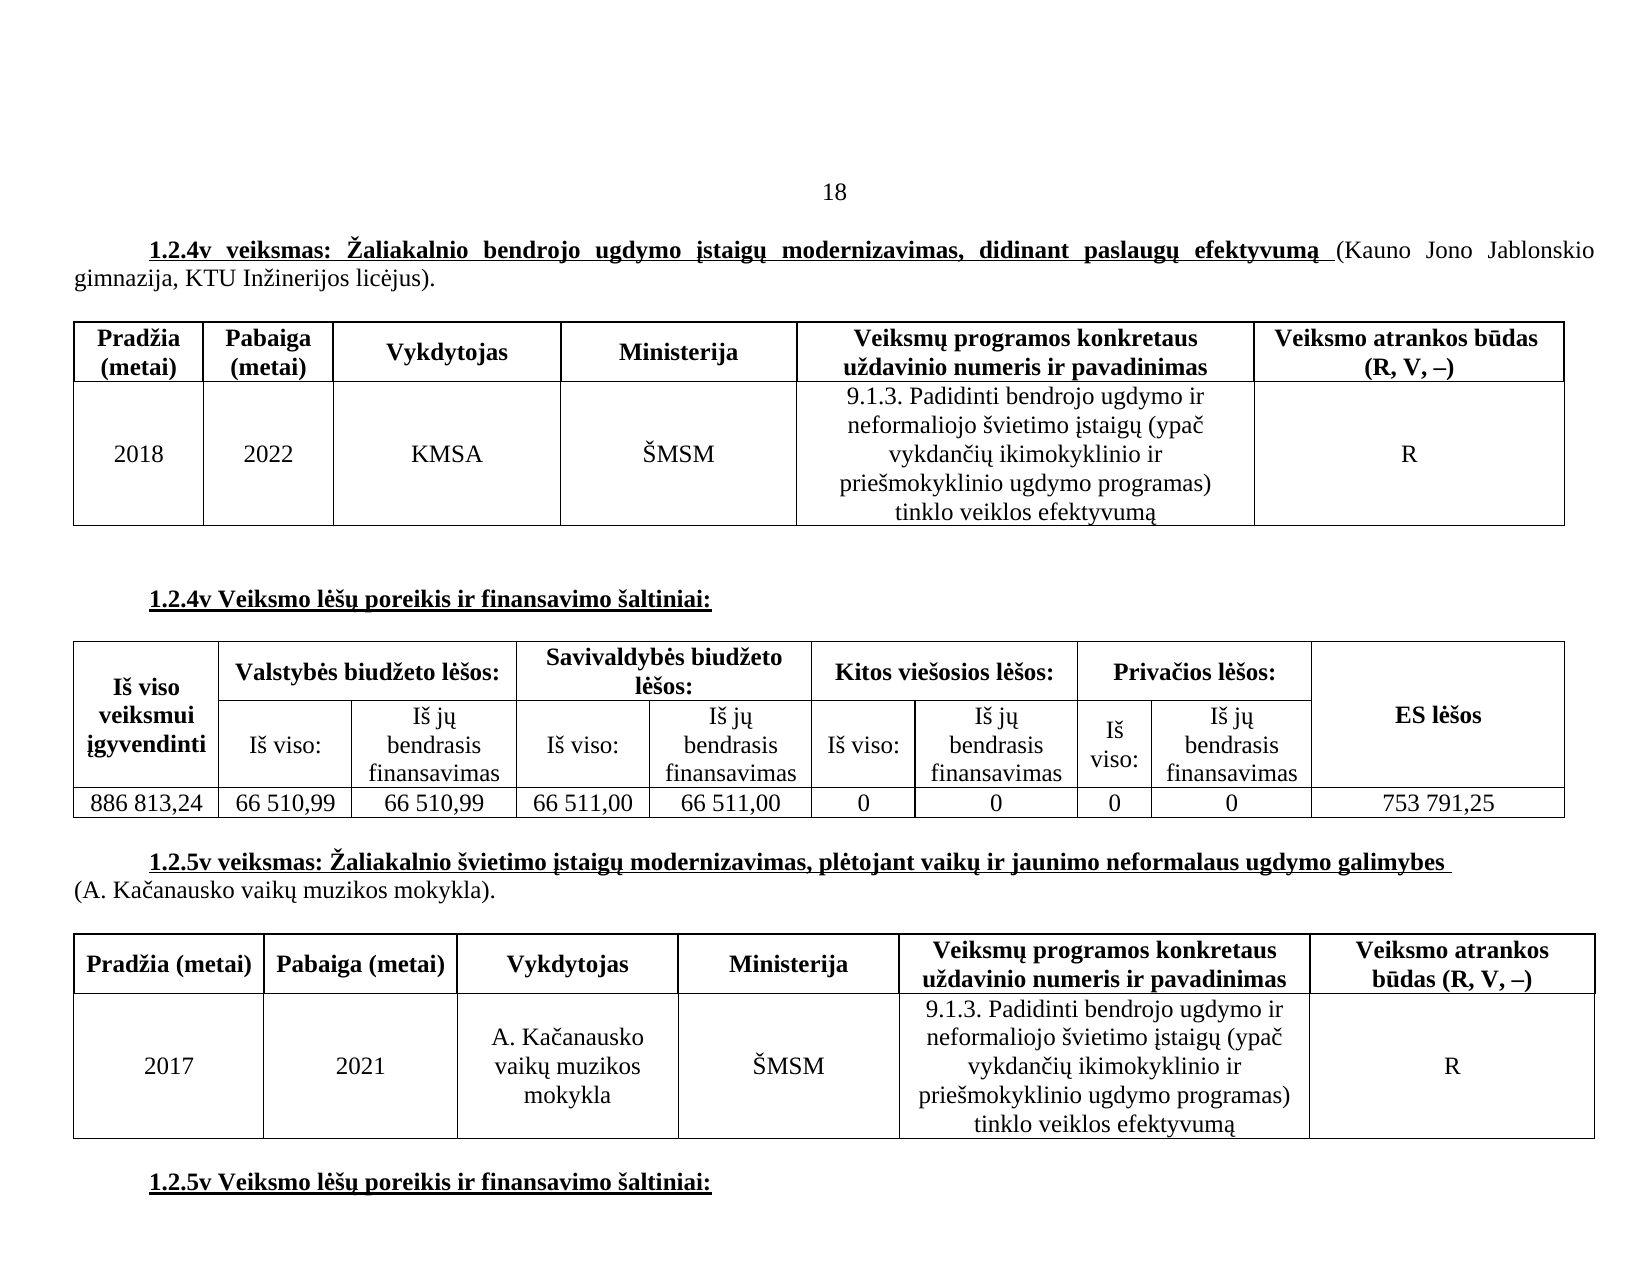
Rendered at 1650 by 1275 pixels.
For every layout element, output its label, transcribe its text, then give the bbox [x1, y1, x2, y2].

table_cell 0 [1152, 788, 1311, 817]
table_cell Iš viso: [1078, 701, 1151, 787]
table_header Pradžia (metai) [75, 323, 202, 381]
text 1.2.4v veiksmas: Žaliakalnio bendrojo ugdymo įstaigų modernizavimas, didinant paslaugų efektyvumą (Kauno Jono Jablonskio gimnazija, KTU Inžinerijos licėjus). [74, 235, 1595, 292]
table_header Pabaiga (metai) [265, 935, 456, 993]
table_cell Iš jų bendrasis finansavimas [650, 701, 811, 787]
table_cell Iš jų bendrasis finansavimas [916, 701, 1077, 787]
table_cell 66 511,00 [517, 788, 649, 817]
text 1.2.5v veiksmas: Žaliakalnio švietimo įstaigų modernizavimas, plėtojant vaikų ir jaunimo neformalaus ugdymo galimybes (A. Kačanausko vaikų muzikos mokykla). [74, 847, 1595, 904]
table_header Pradžia (metai) [75, 935, 263, 993]
table_header Valstybės biudžeto lėšos: [219, 642, 516, 700]
text 1.2.4v Veiksmo lėšų poreikis ir finansavimo šaltiniai: [74, 584, 1595, 613]
table_cell A. Kačanausko vaikų muzikos mokykla [458, 994, 678, 1137]
table_cell 0 [812, 788, 914, 817]
table_header Veiksmo atrankos būdas (R, V, –) [1255, 323, 1563, 381]
table_header Vykdytojas [458, 935, 677, 993]
table_header Iš viso veiksmui įgyvendinti [74, 642, 218, 787]
table_cell 2018 [74, 382, 203, 525]
table_header Ministerija [562, 323, 796, 381]
table_cell 753 791,25 [1312, 788, 1564, 817]
table_cell 2021 [264, 994, 457, 1137]
table_header Pabaiga (metai) [204, 323, 332, 381]
table_header Vykdytojas [334, 323, 560, 381]
table_header Privačios lėšos: [1078, 642, 1311, 700]
table_header Ministerija [679, 935, 898, 993]
table_cell 66 510,99 [219, 788, 351, 817]
table_header Savivaldybės biudžeto lėšos: [517, 642, 811, 700]
table_cell KMSA [334, 382, 560, 525]
table_cell 2017 [74, 994, 263, 1137]
table_cell 2022 [204, 382, 333, 525]
table_cell Iš viso: [219, 701, 351, 787]
table_header Veiksmo atrankos būdas (R, V, –) [1311, 935, 1594, 993]
table_cell R [1310, 994, 1594, 1137]
table_cell 0 [1078, 788, 1151, 817]
table_cell Iš jų bendrasis finansavimas [352, 701, 516, 787]
table_cell 886 813,24 [74, 788, 218, 817]
table_cell 0 [916, 788, 1077, 817]
table_header Veiksmų programos konkretaus uždavinio numeris ir pavadinimas [900, 935, 1309, 993]
table_cell 9.1.3. Padidinti bendrojo ugdymo ir neformaliojo švietimo įstaigų (ypač vykdančių ikimokyklinio ir priešmokyklinio ugdymo programas) tinklo veiklos efektyvumą [900, 994, 1309, 1137]
table_cell 9.1.3. Padidinti bendrojo ugdymo ir neformaliojo švietimo įstaigų (ypač vykdančių ikimokyklinio ir priešmokyklinio ugdymo programas) tinklo veiklos efektyvumą [797, 382, 1254, 525]
table_cell R [1255, 382, 1564, 525]
table_cell Iš jų bendrasis finansavimas [1152, 701, 1311, 787]
text 1.2.5v Veiksmo lėšų poreikis ir finansavimo šaltiniai: [74, 1167, 1595, 1196]
table_cell ŠMSM [561, 382, 796, 525]
table_cell 66 511,00 [650, 788, 811, 817]
table_cell Iš viso: [517, 701, 649, 787]
table_cell Iš viso: [812, 701, 914, 787]
table_header ES lėšos [1312, 642, 1564, 787]
table_cell 66 510,99 [352, 788, 516, 817]
table_header Kitos viešosios lėšos: [812, 642, 1077, 700]
table_header Veiksmų programos konkretaus uždavinio numeris ir pavadinimas [798, 323, 1253, 381]
table_cell ŠMSM [679, 994, 899, 1137]
